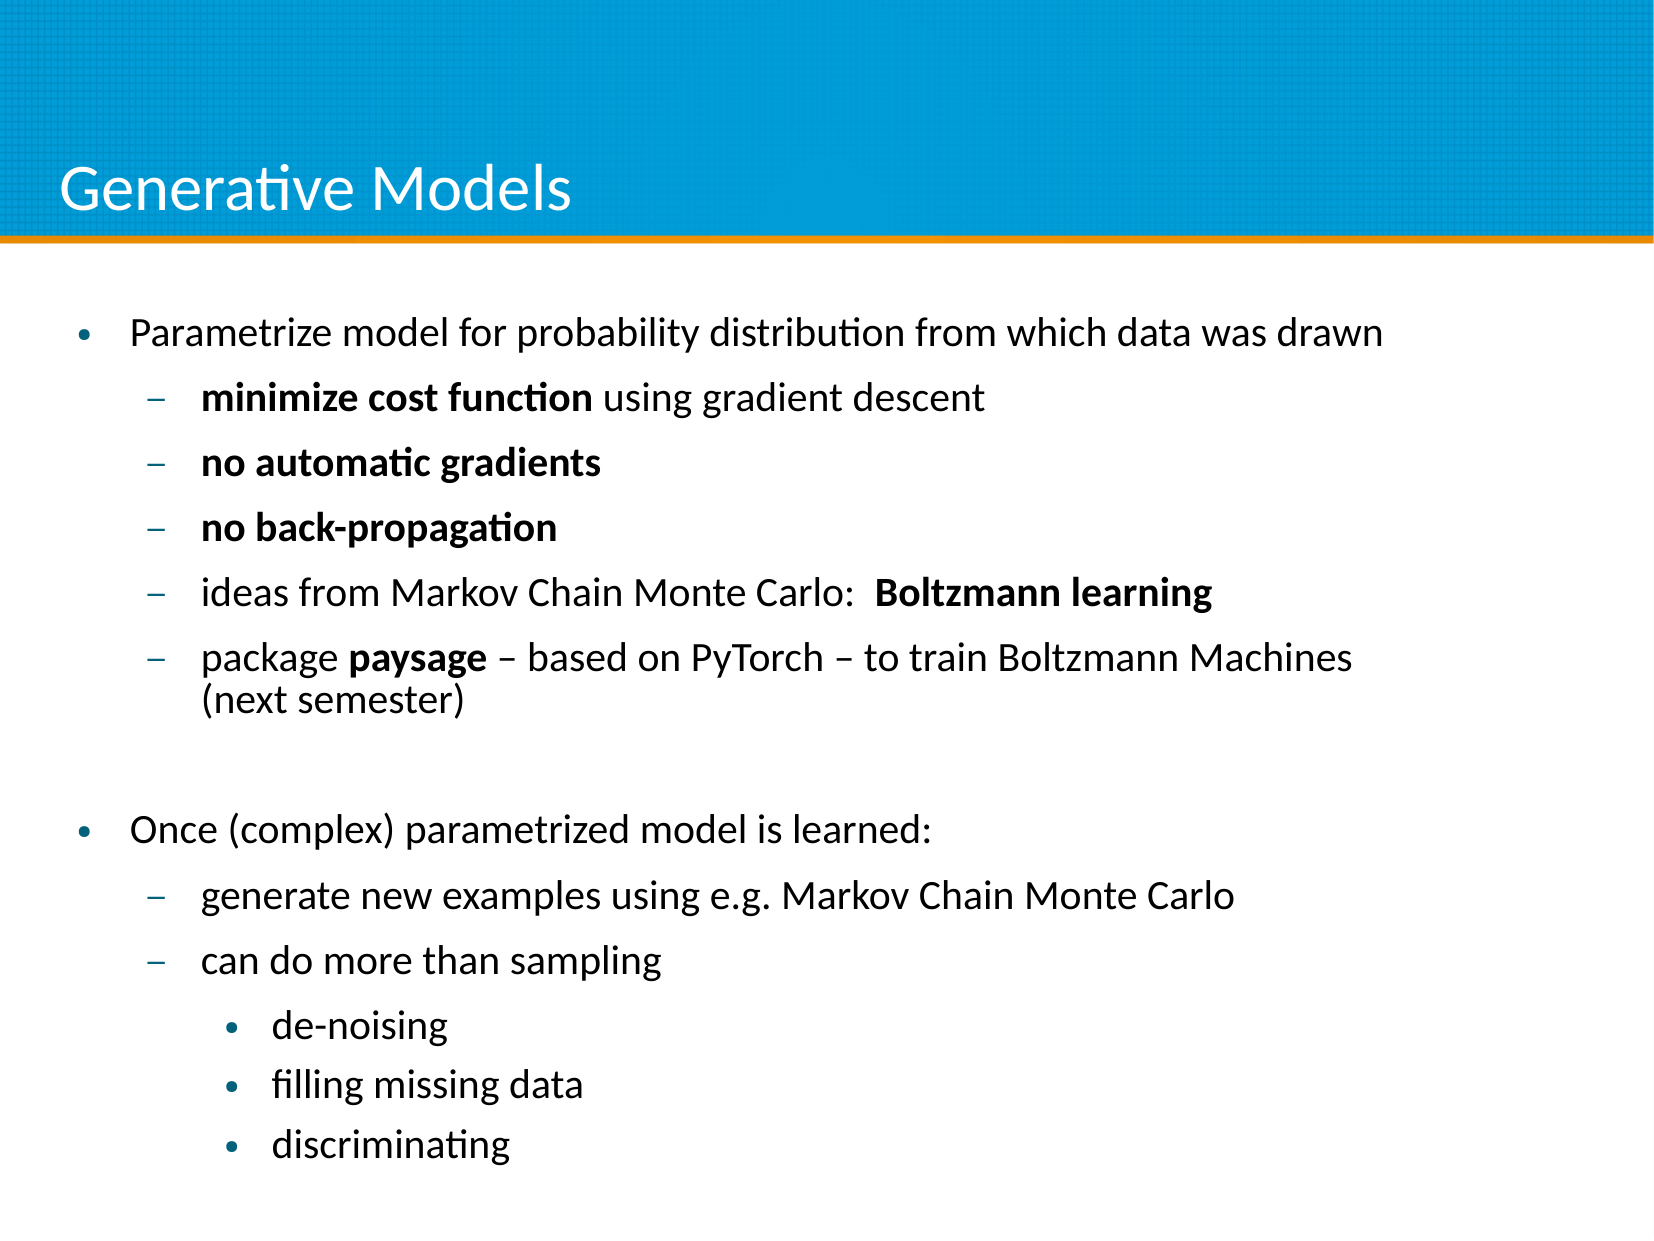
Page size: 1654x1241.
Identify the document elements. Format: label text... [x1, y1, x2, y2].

list Parametrize model for probability distribution from which data was drawn minimize cost function using gradient descent no automatic gradients no back-propagation ideas from Markov Chain Monte Carlo: Boltzmann learning package paysage – based on PyTorch – to train Boltzmann Machines (next semester) Once (complex) parametrized model is learned: generate new examples using e.g. Markov Chain Monte Carlo can do more than sampling de-noising filling missing data discriminating [59, 315, 1583, 1241]
picture [0, 236, 1654, 244]
title Generative Models [59, 19, 1595, 227]
